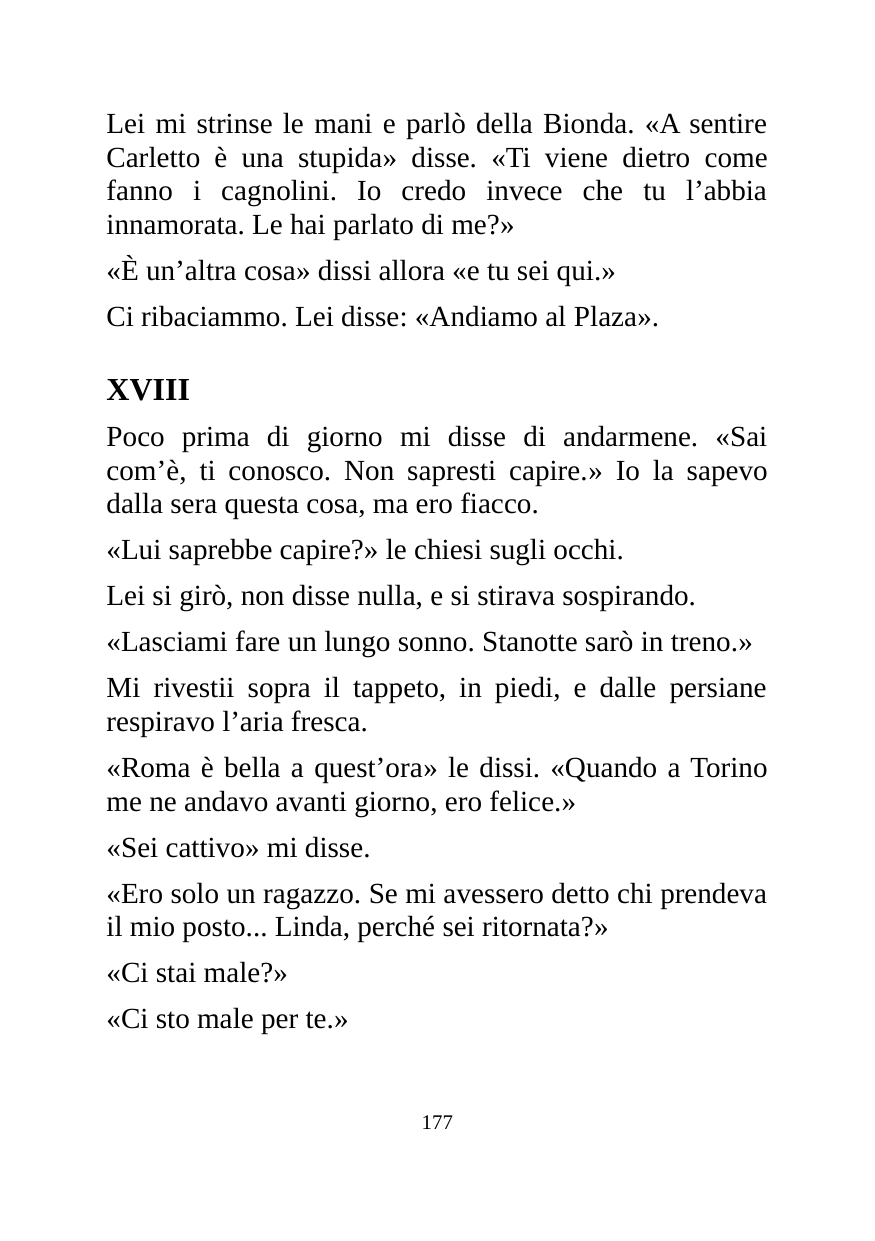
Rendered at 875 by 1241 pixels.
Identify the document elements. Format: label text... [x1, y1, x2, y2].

text «Ci stai male?» [106, 955, 768, 989]
text Lei mi strinse le mani e parlò della Bionda. «A sentire Carletto è una stupida» disse. «Ti viene dietro come fanno i cagnolini. Io credo invece che tu l’abbia innamorata. Le hai parlato di me?» [106, 106, 768, 240]
text «È un’altra cosa» dissi allora «e tu sei qui.» [106, 253, 768, 286]
text «Ero solo un ragazzo. Se mi avessero detto chi prendeva il mio posto... Linda, perché sei ritornata?» [106, 876, 768, 943]
text Mi rivestii sopra il tappeto, in piedi, e dalle persiane respiravo l’aria fresca. [106, 671, 768, 738]
text «Lui saprebbe capire?» le chiesi sugli occhi. [106, 532, 768, 566]
text Ci ribaciammo. Lei disse: «Andiamo al Plaza». [106, 299, 768, 332]
text «Roma è bella a quest’ora» le dissi. «Quando a Torino me ne andavo avanti giorno, ero felice.» [106, 750, 768, 817]
text «Lasciami fare un lungo sonno. Stanotte sarò in treno.» [106, 624, 768, 658]
text «Sei cattivo» mi disse. [106, 830, 768, 863]
text Lei si girò, non disse nulla, e si stirava sospirando. [106, 578, 768, 612]
text «Ci sto male per te.» [106, 1001, 768, 1035]
text Poco prima di giorno mi disse di andarmene. «Sai com’è, ti conosco. Non sapresti capire.» Io la sapevo dalla sera questa cosa, ma ero fiacco. [106, 419, 768, 520]
subtitle XVIII [106, 370, 768, 407]
